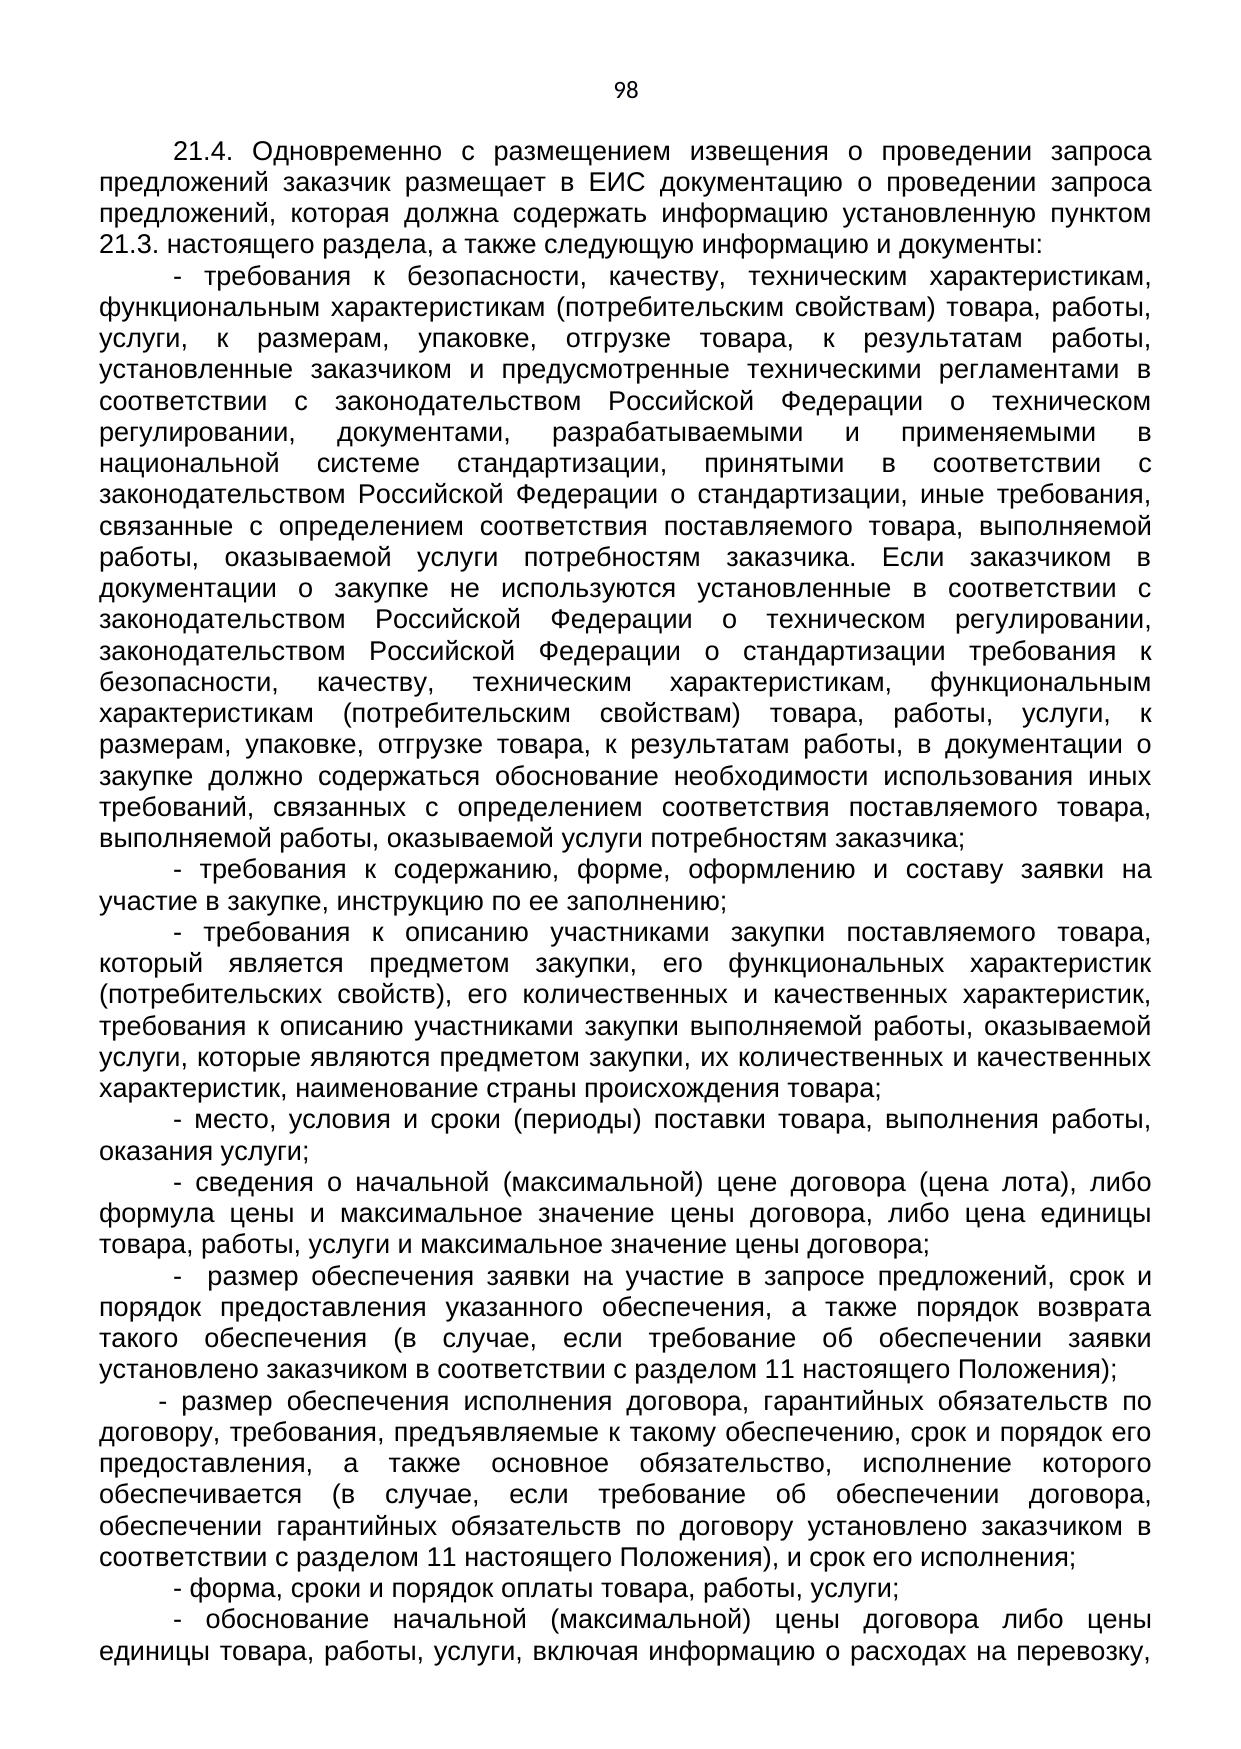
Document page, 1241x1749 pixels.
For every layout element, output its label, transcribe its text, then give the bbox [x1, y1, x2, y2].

text 21.4. Одновременно с размещением извещения о проведении запроса предложений заказчик размещает в ЕИС документацию о проведении запроса предложений, которая должна содержать информацию установленную пунктом 21.3. настоящего раздела, а также следующую информацию и документы: [99, 135, 1152, 260]
text - требования к безопасности, качеству, техническим характеристикам, функциональным характеристикам (потребительским свойствам) товара, работы, услуги, к размерам, упаковке, отгрузке товара, к результатам работы, установленные заказчиком и предусмотренные техническими регламентами в соответствии с законодательством Российской Федерации о техническом регулировании, документами, разрабатываемыми и применяемыми в национальной системе стандартизации, принятыми в соответствии с законодательством Российской Федерации о стандартизации, иные требования, связанные с определением соответствия поставляемого товара, выполняемой работы, оказываемой услуги потребностям заказчика. Если заказчиком в документации о закупке не используются установленные в соответствии с законодательством Российской Федерации о техническом регулировании, законодательством Российской Федерации о стандартизации требования к безопасности, качеству, техническим характеристикам, функциональным характеристикам (потребительским свойствам) товара, работы, услуги, к размерам, упаковке, отгрузке товара, к результатам работы, в документации о закупке должно содержаться обоснование необходимости использования иных требований, связанных с определением соответствия поставляемого товара, выполняемой работы, оказываемой услуги потребностям заказчика; [99, 260, 1152, 853]
text - обоснование начальной (максимальной) цены договора либо цены единицы товара, работы, услуги, включая информацию о расходах на перевозку, [99, 1603, 1152, 1666]
text - требования к описанию участниками закупки поставляемого товара, который является предметом закупки, его функциональных характеристик (потребительских свойств), его количественных и качественных характеристик, требования к описанию участниками закупки выполняемой работы, оказываемой услуги, которые являются предметом закупки, их количественных и качественных характеристик, наименование страны происхождения товара; [99, 916, 1152, 1103]
text - размер обеспечения исполнения договора, гарантийных обязательств по договору, требования, предъявляемые к такому обеспечению, срок и порядок его предоставления, а также основное обязательство, исполнение которого обеспечивается (в случае, если требование об обеспечении договора, обеспечении гарантийных обязательств по договору установлено заказчиком в соответствии с разделом 11 настоящего Положения), и срок его исполнения; [99, 1385, 1152, 1572]
text - сведения о начальной (максимальной) цене договора (цена лота), либо формула цены и максимальное значение цены договора, либо цена единицы товара, работы, услуги и максимальное значение цены договора; [99, 1166, 1152, 1260]
text - требования к содержанию, форме, оформлению и составу заявки на участие в закупке, инструкцию по ее заполнению; [99, 853, 1152, 916]
text - место, условия и сроки (периоды) поставки товара, выполнения работы, оказания услуги; [99, 1103, 1152, 1166]
text - форма, сроки и порядок оплаты товара, работы, услуги; [99, 1572, 1152, 1603]
text - размер обеспечения заявки на участие в запросе предложений, срок и порядок предоставления указанного обеспечения, а также порядок возврата такого обеспечения (в случае, если требование об обеспечении заявки установлено заказчиком в соответствии с разделом 11 настоящего Положения); [99, 1260, 1152, 1385]
